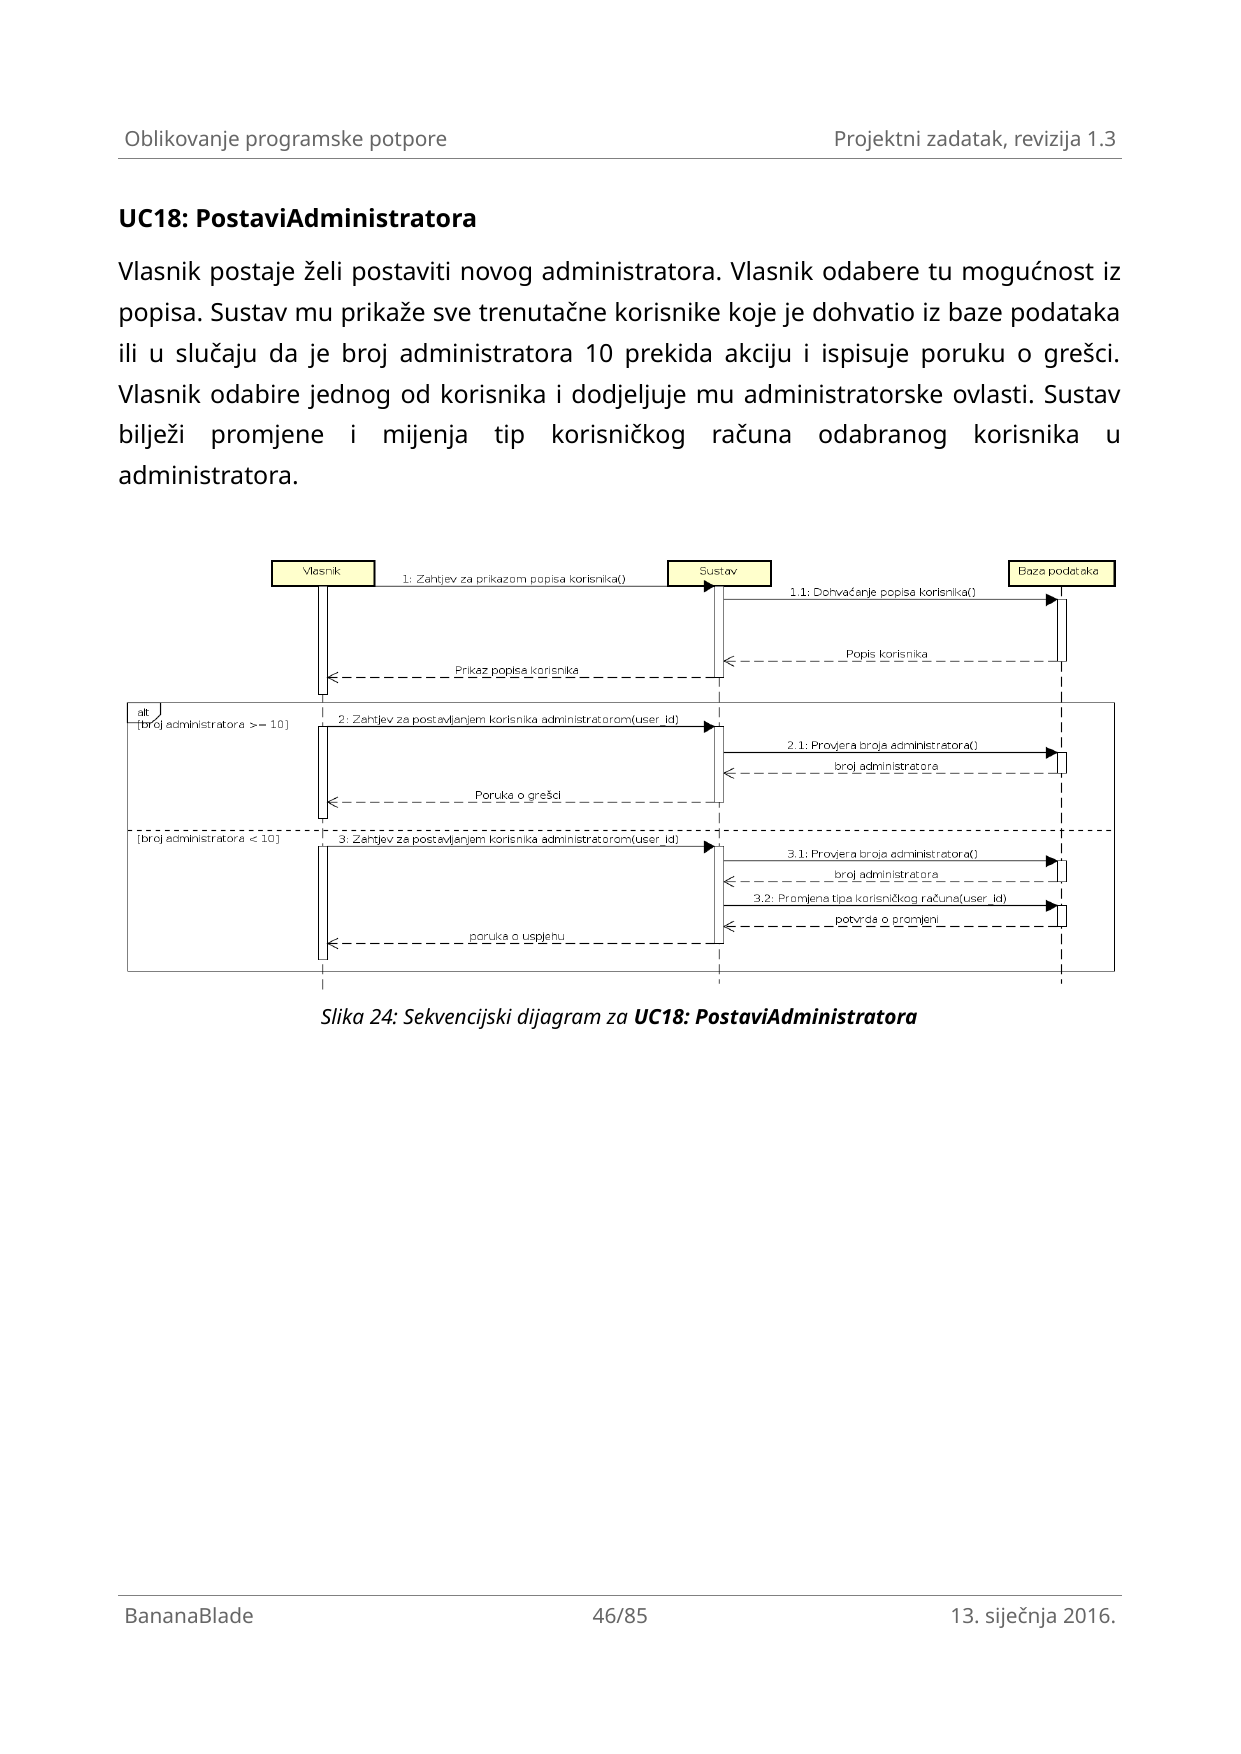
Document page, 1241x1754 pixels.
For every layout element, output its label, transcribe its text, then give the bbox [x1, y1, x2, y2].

picture [118, 552, 1123, 997]
text Slika 24: Sekvencijski dijagram za UC18: PostaviAdministratora [118, 997, 1122, 1031]
subtitle UC18: PostaviAdministratora [118, 201, 1122, 234]
text Vlasnik postaje želi postaviti novog administratora. Vlasnik odabere tu mogućnost iz popisa. Sustav mu prikaže sve trenutačne korisnike koje je dohvatio iz baze podataka ili u slučaju da je broj administratora 10 prekida akciju i ispisuje poruku o grešci. Vlasnik odabire jednog od korisnika i dodjeljuje mu administratorske ovlasti. Sustav bilježi promjene i mijenja tip korisničkog računa odabranog korisnika u administratora. [118, 254, 1122, 492]
